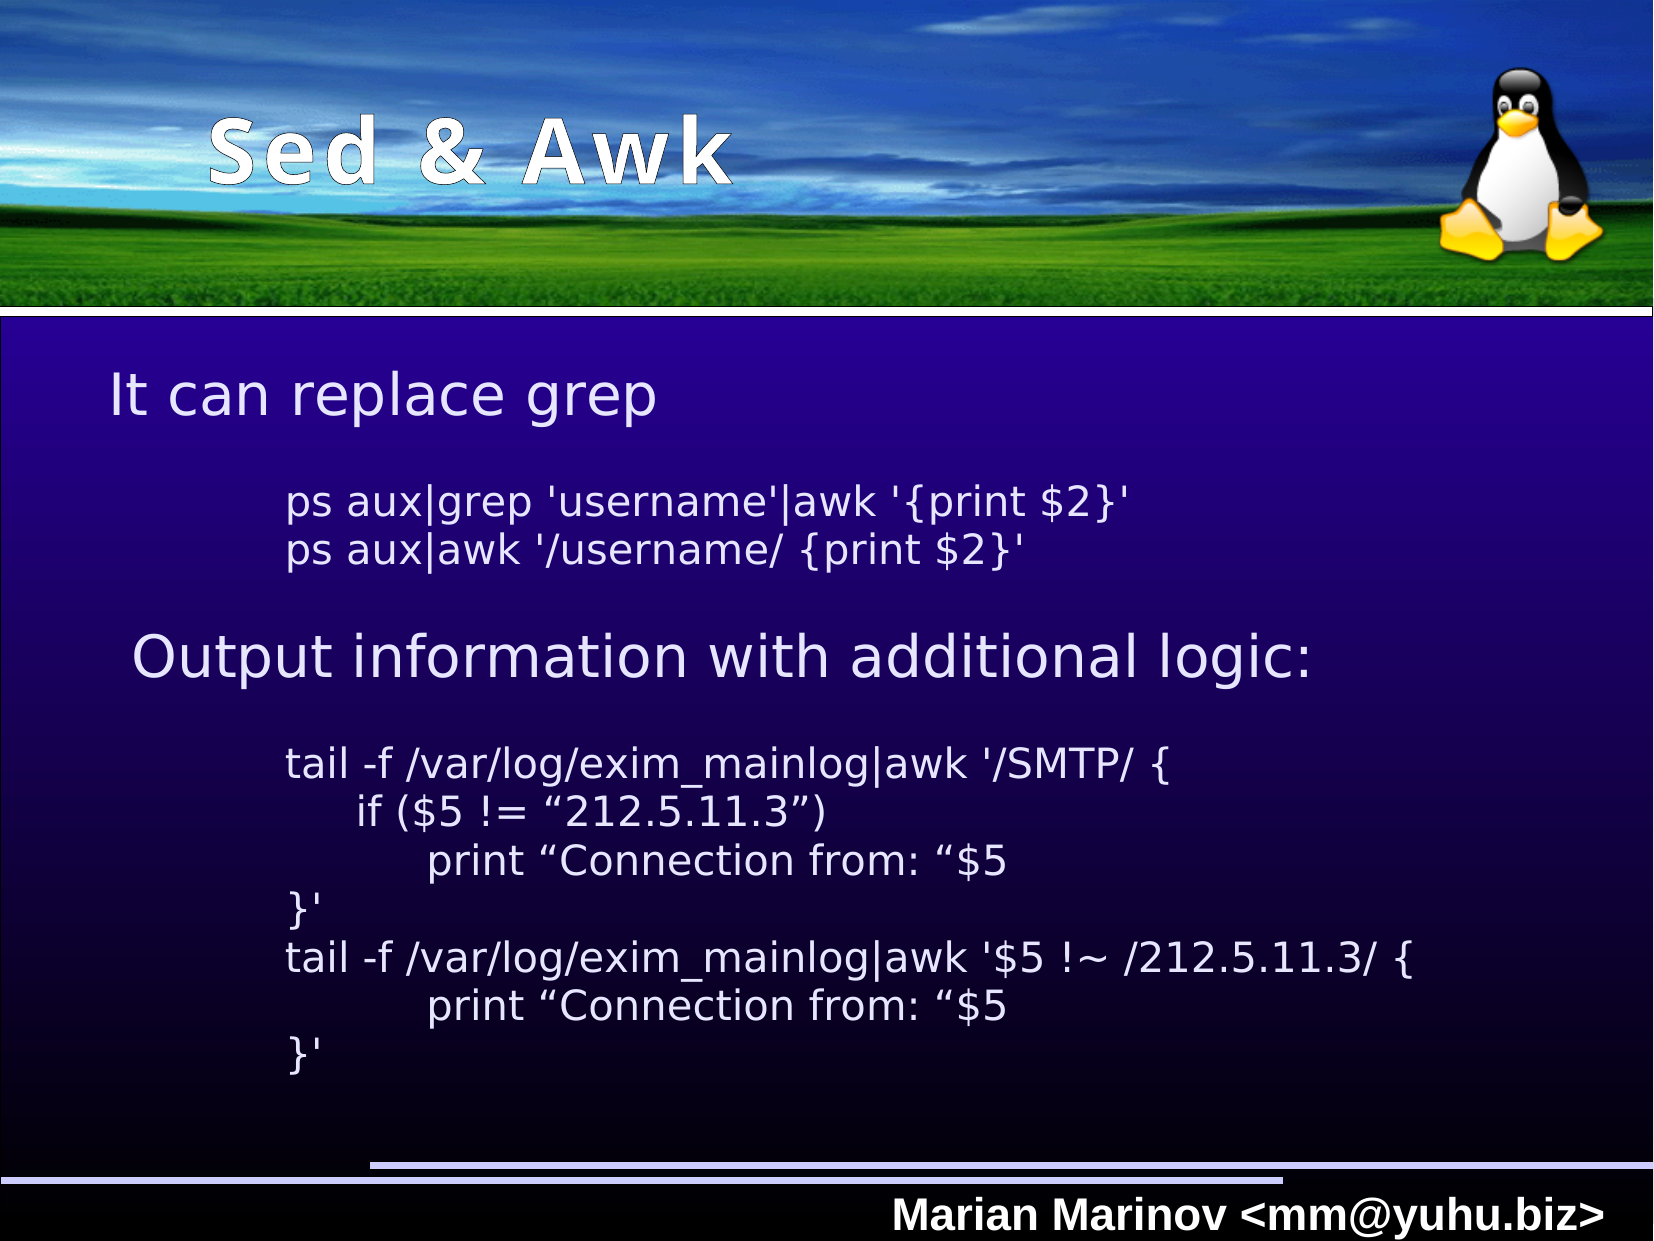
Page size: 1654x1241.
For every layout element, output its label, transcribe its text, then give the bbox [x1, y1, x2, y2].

title Sed & Awk [206, 44, 1416, 252]
text_box Marian Marinov <mm@yuhu.biz> [891, 1189, 1624, 1241]
list It can replace grep ps aux|grep 'username'|awk '{print $2}' ps aux|awk '/username/ {print $2}' Output information with additional logic: tail -f /var/log/exim_mainlog|awk '/SMTP/ { if ($5 != “212.5.11.3”) print “Connection from: “$5 }' tail -f /var/log/exim_mainlog|awk '$5 !~ /212.5.11.3/ { print “Connection from: “$5 }' [36, 361, 1464, 1196]
picture [0, 0, 1653, 306]
text_box [0, 306, 1653, 1224]
